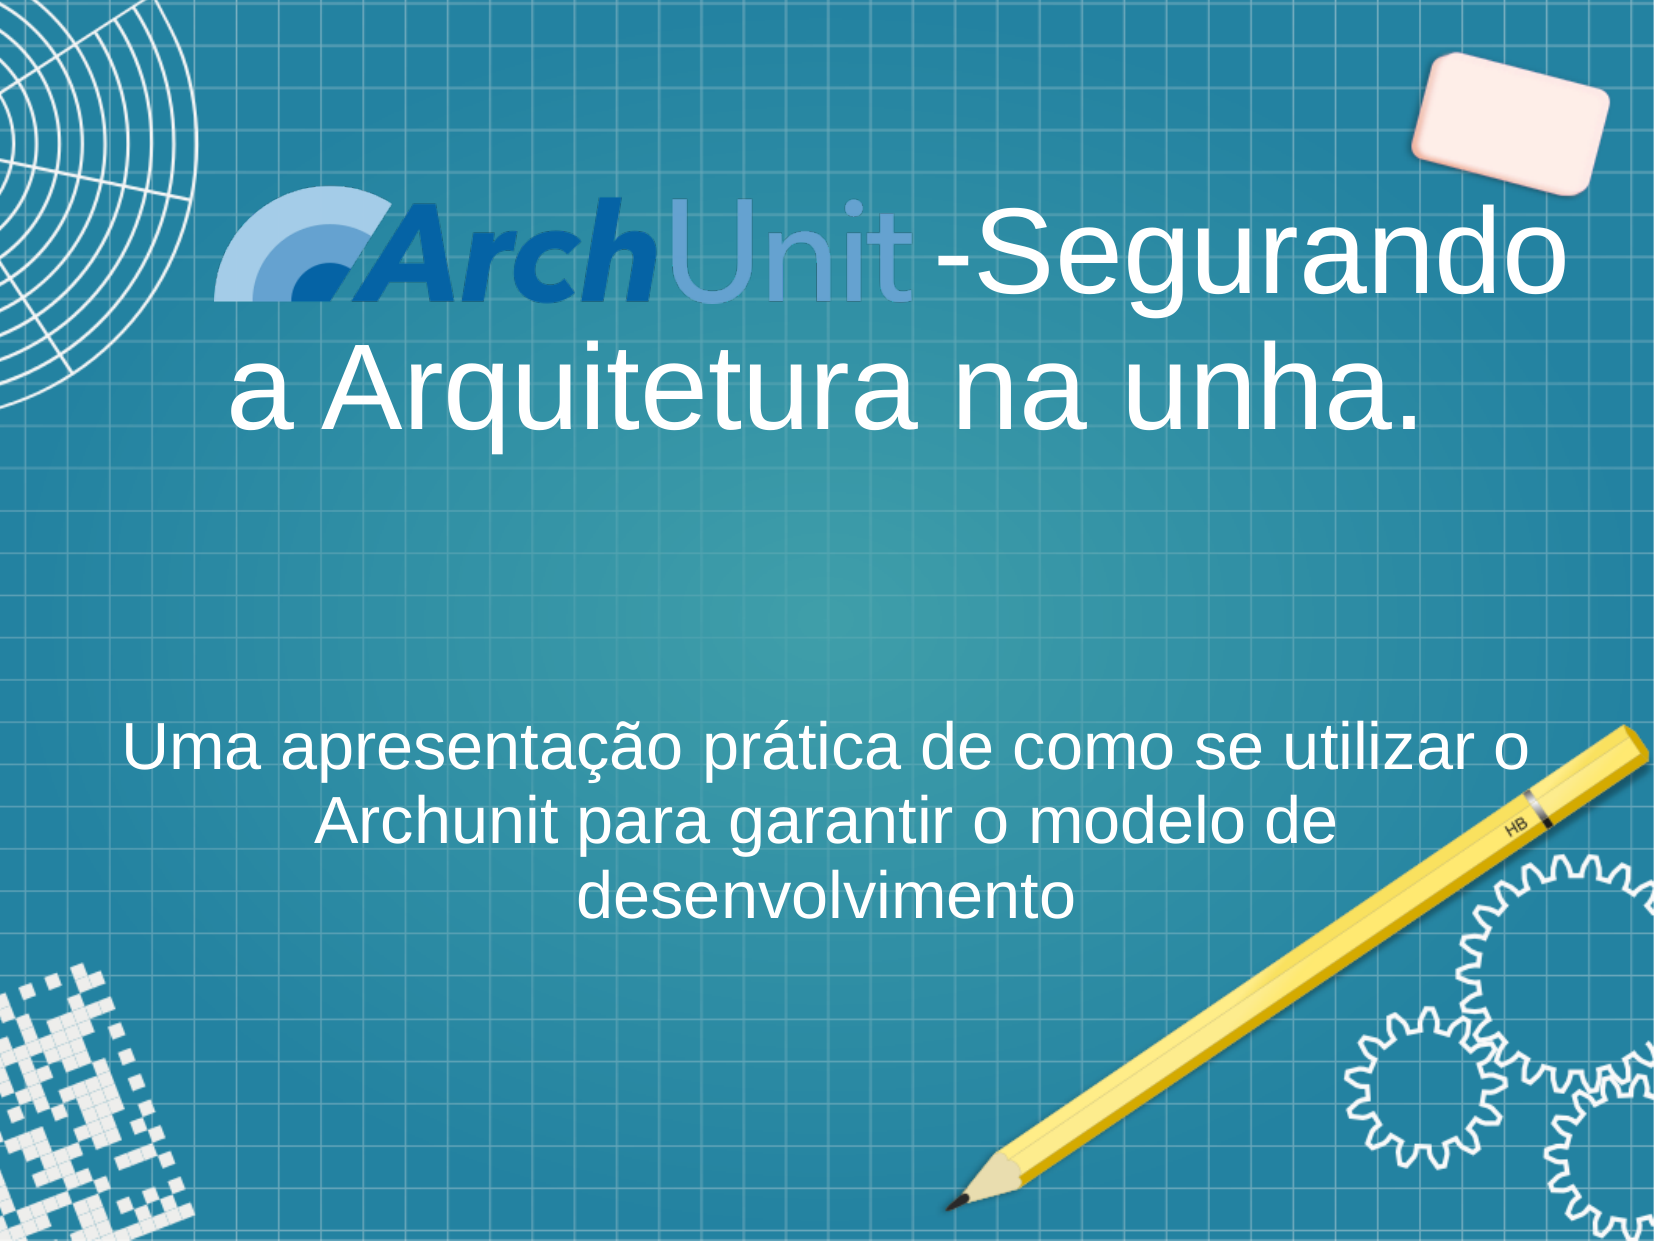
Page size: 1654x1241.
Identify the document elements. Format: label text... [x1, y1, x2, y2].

picture [0, 0, 1654, 1241]
title -Segurando a Arquitetura na unha. [82, 177, 1571, 461]
subtitle Uma apresentação prática de como se utilizar o Archunit para garantir o modelo de desenvolvimento [82, 519, 1571, 1123]
